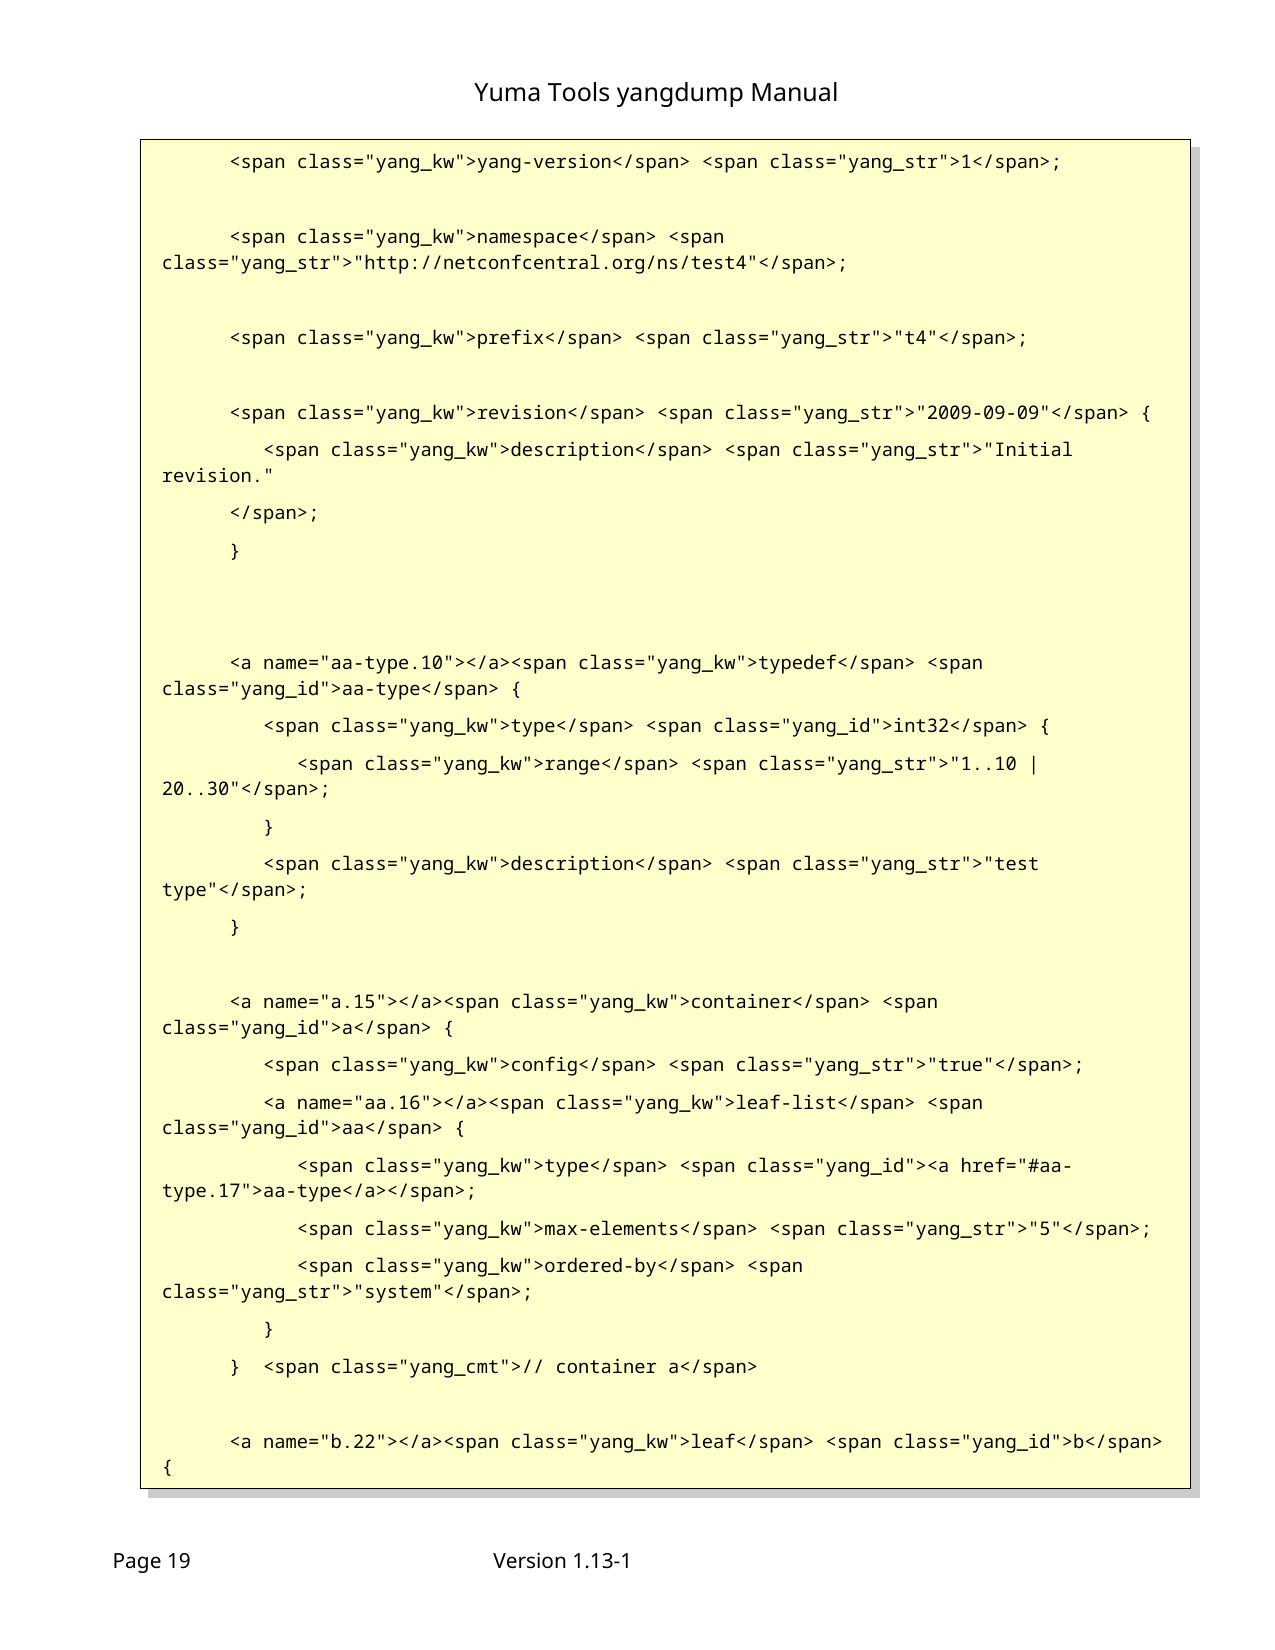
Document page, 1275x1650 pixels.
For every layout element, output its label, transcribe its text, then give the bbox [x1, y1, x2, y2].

text <span class="yang_kw">prefix</span> <span class="yang_str">"t4"</span>; [141, 314, 1190, 349]
text <span class="yang_kw">revision</span> <span class="yang_str">"2009-09-09"</span> { [141, 389, 1190, 424]
text } [141, 803, 1190, 839]
text <span class="yang_kw">yang-version</span> <span class="yang_str">1</span>; [141, 140, 1190, 174]
text <span class="yang_kw">config</span> <span class="yang_str">"true"</span>; [141, 1042, 1190, 1077]
text <span class="yang_kw">ordered-by</span> <span class="yang_str">"system"</span>; [141, 1243, 1190, 1304]
text } [141, 1306, 1190, 1341]
text <a name="a.15"></a><span class="yang_kw">container</span> <span class="yang_id">a</span> { [141, 979, 1190, 1040]
text } [141, 904, 1190, 939]
text </span>; [141, 489, 1190, 525]
text <a name="aa-type.10"></a><span class="yang_kw">typedef</span> <span class="yang_id">aa-type</span> { [141, 639, 1190, 701]
text <span class="yang_kw">description</span> <span class="yang_str">"test type"</span>; [141, 841, 1190, 902]
text <span class="yang_kw">namespace</span> <span class="yang_str">"http://netconfcentral.org/ns/test4"</span>; [141, 213, 1190, 274]
text <span class="yang_kw">description</span> <span class="yang_str">"Initial revision." [141, 427, 1190, 488]
text <span class="yang_kw">type</span> <span class="yang_id"><a href="#aa-type.17">aa-type</a></span>; [141, 1142, 1190, 1203]
text <span class="yang_kw">max-elements</span> <span class="yang_str">"5"</span>; [141, 1205, 1190, 1241]
text <span class="yang_kw">range</span> <span class="yang_str">"1..10 | 20..30"</span>; [141, 740, 1190, 801]
text } [141, 527, 1190, 563]
text <a name="b.22"></a><span class="yang_kw">leaf</span> <span class="yang_id">b</span> { [141, 1418, 1190, 1488]
text } <span class="yang_cmt">// container a</span> [141, 1343, 1190, 1379]
text <span class="yang_kw">type</span> <span class="yang_id">int32</span> { [141, 703, 1190, 738]
text <a name="aa.16"></a><span class="yang_kw">leaf-list</span> <span class="yang_id">aa</span> { [141, 1079, 1190, 1140]
